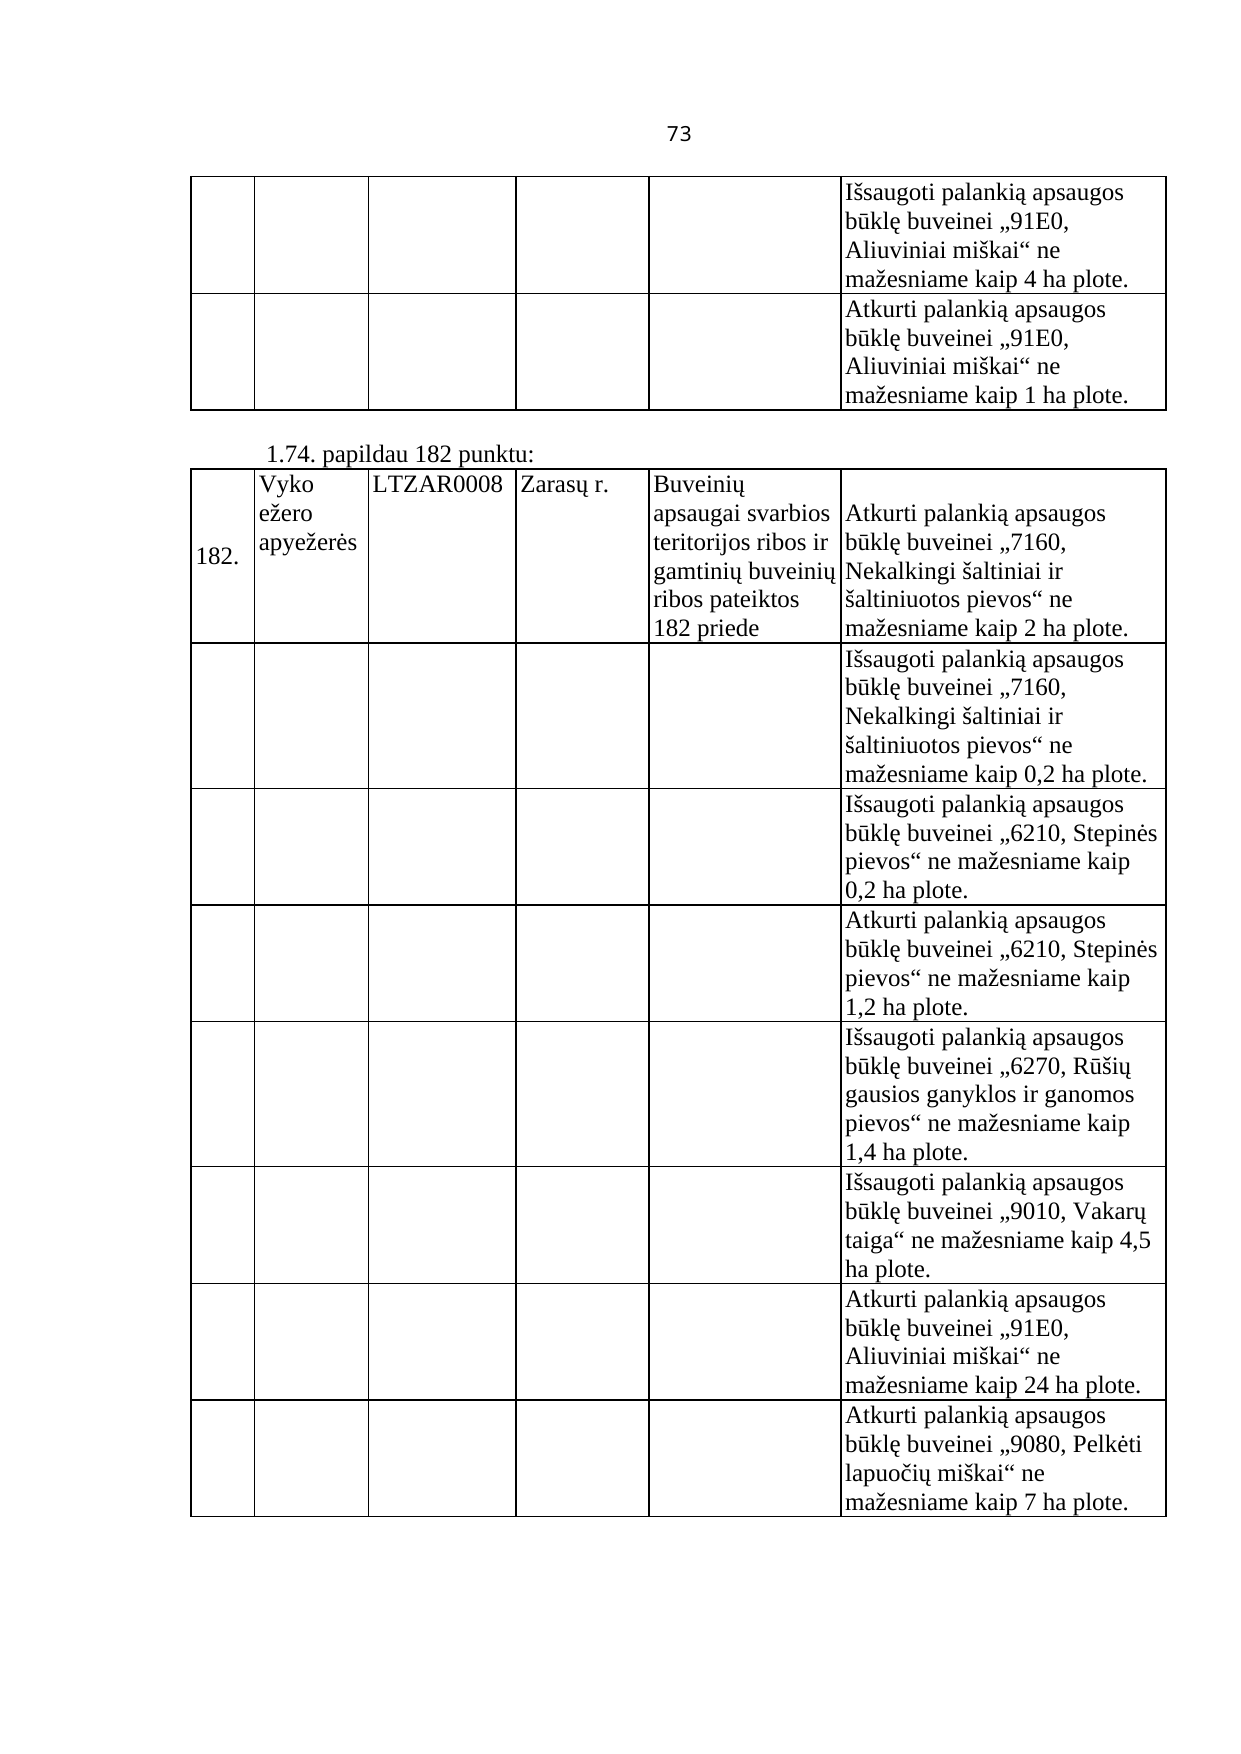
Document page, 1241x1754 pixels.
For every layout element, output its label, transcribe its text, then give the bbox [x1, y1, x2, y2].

table_header Atkurti palankią apsaugos būklę buveinei „7160, Nekalkingi šaltiniai ir šaltiniuotos pievos“ ne mažesniame kaip 2 ha plote. [842, 470, 1165, 642]
table_cell [192, 294, 254, 409]
table_cell Išsaugoti palankią apsaugos būklę buveinei „6210, Stepinės pievos“ ne mažesniame kaip 0,2 ha plote. [842, 789, 1165, 904]
table_cell [369, 644, 515, 787]
table_cell [650, 177, 840, 292]
table_cell [650, 1167, 840, 1282]
table_cell [369, 906, 515, 1021]
table_cell [517, 906, 648, 1021]
table_cell [192, 1022, 254, 1166]
table_cell [255, 789, 368, 904]
text 1.74. papildau 182 punktu: [177, 439, 1181, 468]
table_cell [650, 1284, 840, 1399]
table_cell Atkurti palankią apsaugos būklę buveinei „91E0, Aliuviniai miškai“ ne mažesniame kaip 1 ha plote. [842, 294, 1165, 409]
table_cell [517, 789, 648, 904]
table_header 182. [192, 470, 254, 642]
table_cell Atkurti palankią apsaugos būklę buveinei „9080, Pelkėti lapuočių miškai“ ne mažesniame kaip 7 ha plote. [842, 1401, 1165, 1516]
table_cell [192, 1401, 254, 1516]
table_cell Išsaugoti palankią apsaugos būklę buveinei „7160, Nekalkingi šaltiniai ir šaltiniuotos pievos“ ne mažesniame kaip 0,2 ha plote. [842, 644, 1165, 787]
table_header Vyko ežero apyežerės [255, 470, 368, 642]
table_cell [517, 1022, 648, 1166]
table_cell [369, 177, 515, 292]
table_cell [192, 1284, 254, 1399]
table_cell [192, 1167, 254, 1282]
table_cell [255, 644, 368, 787]
table_cell [369, 294, 515, 409]
table_cell [517, 177, 648, 292]
table_cell [255, 1022, 368, 1166]
table_cell [517, 1401, 648, 1516]
table_cell [255, 177, 368, 292]
table_cell [192, 177, 254, 292]
table_cell [517, 1167, 648, 1282]
table_cell [255, 906, 368, 1021]
table_cell [650, 1022, 840, 1166]
table_header Buveinių apsaugai svarbios teritorijos ribos ir gamtinių buveinių ribos pateiktos 182 priede [650, 470, 840, 642]
table_cell [650, 1401, 840, 1516]
table_cell [255, 1284, 368, 1399]
table_header Zarasų r. [517, 470, 648, 642]
table_header LTZAR0008 [369, 470, 515, 642]
table_cell [517, 1284, 648, 1399]
table_cell [255, 294, 368, 409]
table_cell Atkurti palankią apsaugos būklę buveinei „6210, Stepinės pievos“ ne mažesniame kaip 1,2 ha plote. [842, 906, 1165, 1021]
table_cell [192, 789, 254, 904]
table_cell [650, 294, 840, 409]
table_cell [369, 1284, 515, 1399]
table_cell [650, 906, 840, 1021]
table_cell [517, 294, 648, 409]
table_cell [255, 1401, 368, 1516]
table_cell [369, 1167, 515, 1282]
table_cell Atkurti palankią apsaugos būklę buveinei „91E0, Aliuviniai miškai“ ne mažesniame kaip 24 ha plote. [842, 1284, 1165, 1399]
table_cell [192, 644, 254, 787]
table_cell [650, 644, 840, 787]
table_cell [369, 1401, 515, 1516]
table_cell Išsaugoti palankią apsaugos būklę buveinei „9010, Vakarų taiga“ ne mažesniame kaip 4,5 ha plote. [842, 1167, 1165, 1282]
table_cell Išsaugoti palankią apsaugos būklę buveinei „6270, Rūšių gausios ganyklos ir ganomos pievos“ ne mažesniame kaip 1,4 ha plote. [842, 1022, 1165, 1166]
table_cell [369, 789, 515, 904]
table_cell Išsaugoti palankią apsaugos būklę buveinei „91E0, Aliuviniai miškai“ ne mažesniame kaip 4 ha plote. [842, 177, 1165, 292]
table_cell [650, 789, 840, 904]
table_cell [369, 1022, 515, 1166]
table_cell [192, 906, 254, 1021]
table_cell [517, 644, 648, 787]
table_cell [255, 1167, 368, 1282]
